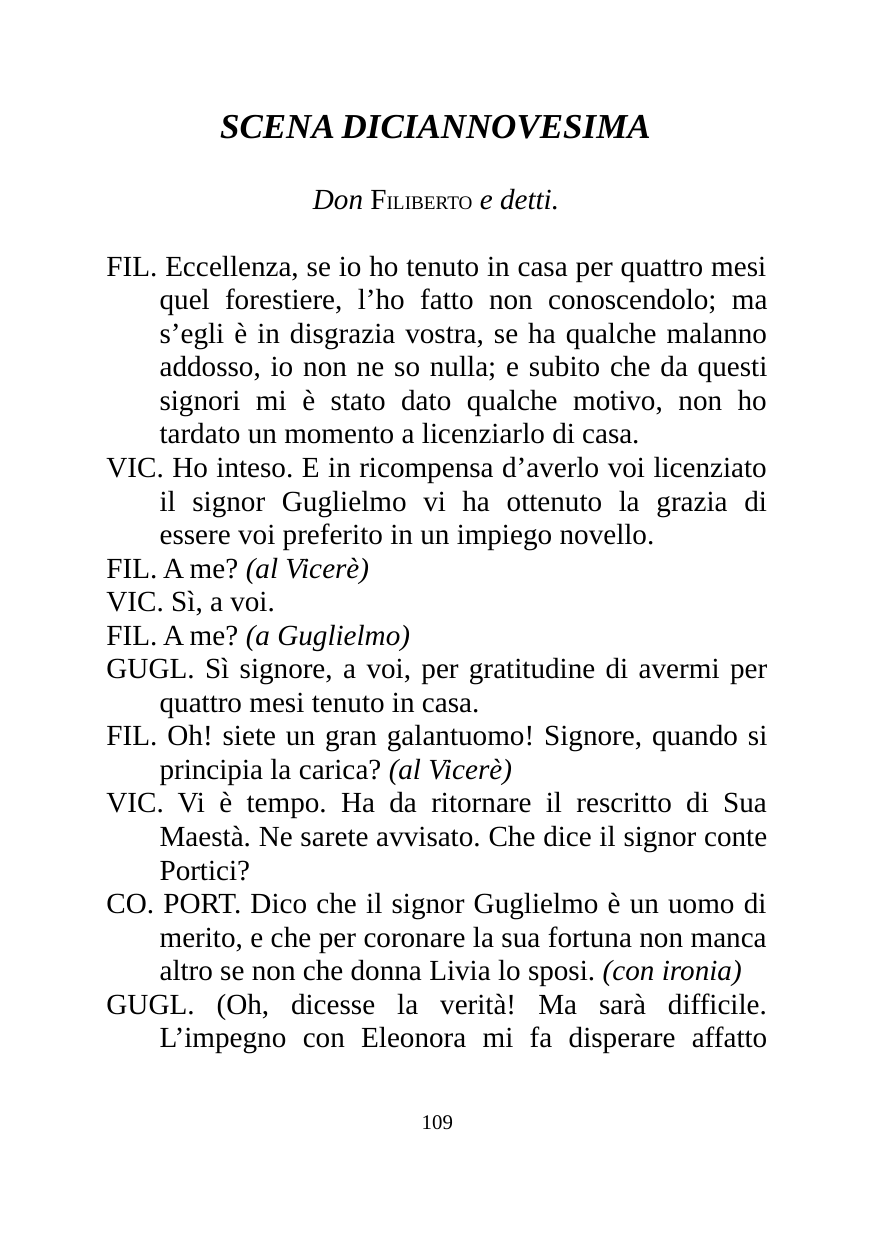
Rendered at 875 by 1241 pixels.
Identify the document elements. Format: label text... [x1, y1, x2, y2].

subtitle SCENA DICIANNOVESIMA [106, 106, 768, 146]
text FIL. A me? (a Guglielmo) [106, 618, 768, 651]
text CO. PORT. Dico che il signor Guglielmo è un uomo di merito, e che per coronare la sua fortuna non manca altro se non che donna Livia lo sposi. (con ironia) [106, 886, 768, 987]
text GUGL. (Oh, dicesse la verità! Ma sarà difficile. L’impegno con Eleonora mi fa disperare affatto [106, 987, 768, 1054]
text VIC. Sì, a voi. [106, 584, 768, 618]
text GUGL. Sì signore, a voi, per gratitudine di avermi per quattro mesi tenuto in casa. [106, 651, 768, 718]
text FIL. Oh! siete un gran galantuomo! Signore, quando si principia la carica? (al Vicerè) [106, 718, 768, 786]
text VIC. Ho inteso. E in ricompensa d’averlo voi licenziato il signor Guglielmo vi ha ottenuto la grazia di essere voi preferito in un impiego novello. [106, 450, 768, 551]
text FIL. Eccellenza, se io ho tenuto in casa per quattro mesi quel forestiere, l’ho fatto non conoscendolo; ma s’egli è in disgrazia vostra, se ha qualche malanno addosso, io non ne so nulla; e subito che da questi signori mi è stato dato qualche motivo, non ho tardato un momento a licenziarlo di casa. [106, 249, 768, 450]
text Don Filiberto e detti. [106, 182, 768, 215]
text VIC. Vi è tempo. Ha da ritornare il rescritto di Sua Maestà. Ne sarete avvisato. Che dice il signor conte Portici? [106, 786, 768, 886]
text FIL. A me? (al Vicerè) [106, 551, 768, 584]
